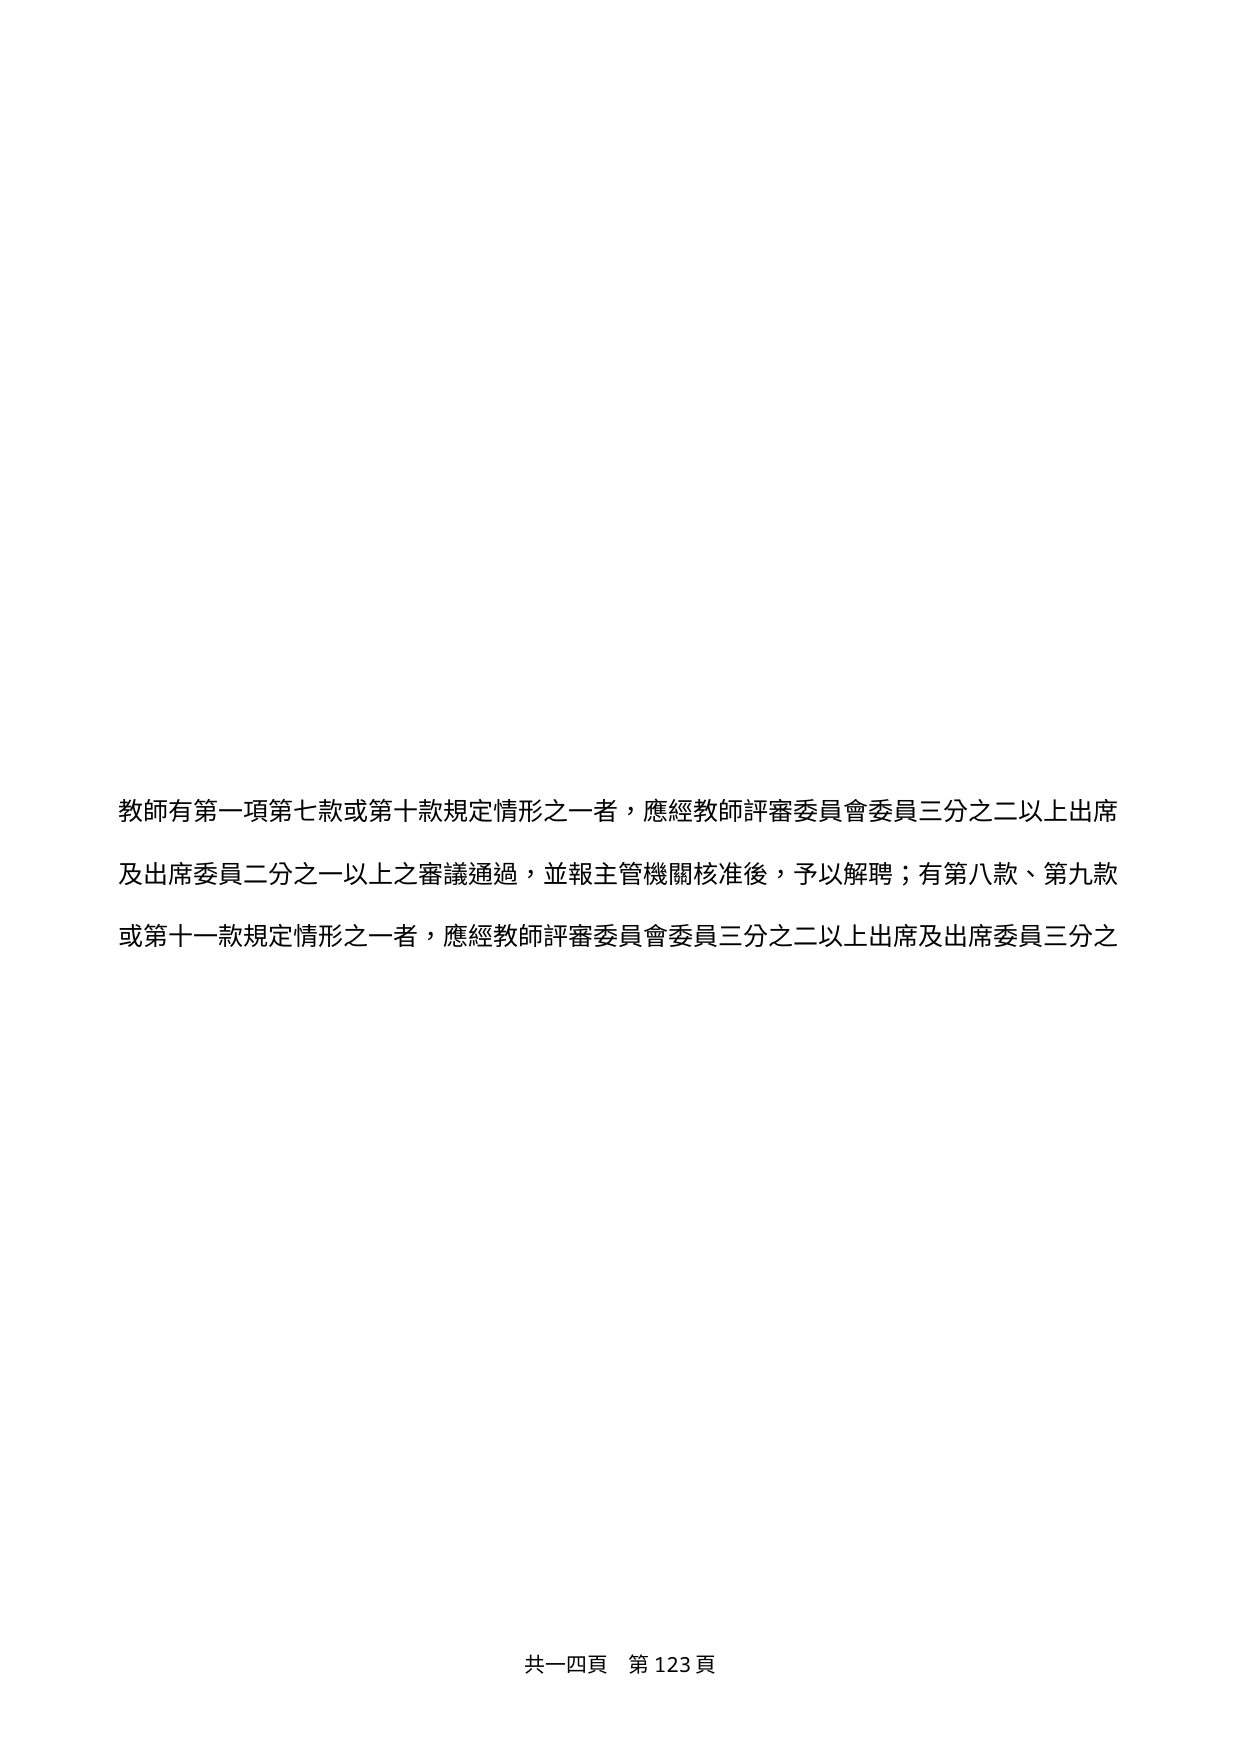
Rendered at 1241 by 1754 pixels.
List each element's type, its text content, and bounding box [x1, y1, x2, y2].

text 教師有第一項第七款或第十款規定情形之一者，應經教師評審委員會委員三分之二以上出席及出席委員二分之一以上之審議通過，並報主管機關核准後，予以解聘；有第八款、第九款或第十一款規定情形之一者，應經教師評審委員會委員三分之二以上出席及出席委員三分之 [118, 768, 1122, 956]
